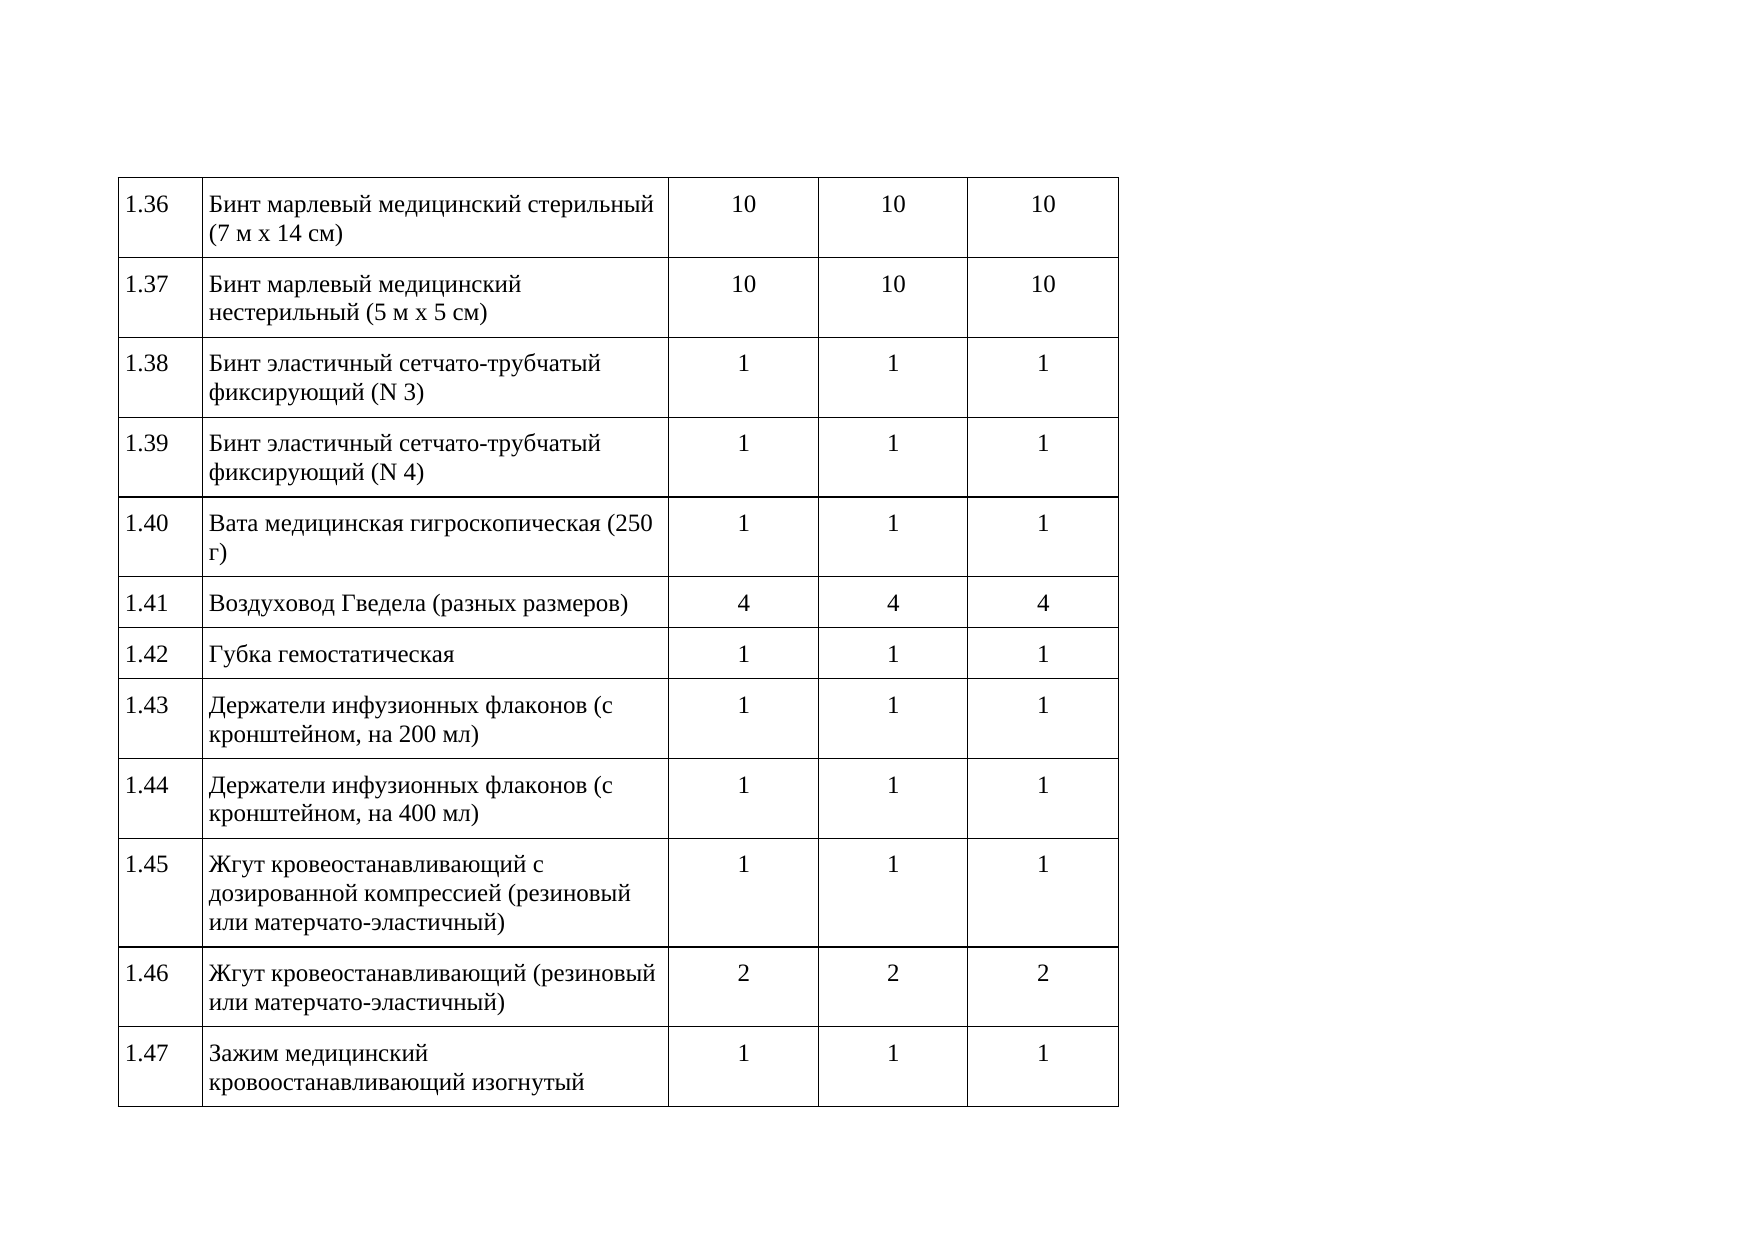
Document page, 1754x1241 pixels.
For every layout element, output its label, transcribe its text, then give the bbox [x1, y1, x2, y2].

table_cell 1.41 [119, 577, 202, 627]
table_cell Жгут кровеостанавливающий с дозированной компрессией (резиновый или матерчато-эластичный) [203, 839, 668, 946]
table_cell 1 [669, 418, 818, 496]
table_cell 1.36 [119, 178, 202, 257]
table_cell 1 [968, 839, 1118, 946]
table_cell 1.47 [119, 1027, 202, 1106]
table_cell 1.43 [119, 679, 202, 758]
table_cell Держатели инфузионных флаконов (с кронштейном, на 400 мл) [203, 759, 668, 838]
table_cell 1 [819, 628, 967, 678]
table_cell 2 [819, 948, 967, 1026]
table_cell 10 [968, 258, 1118, 337]
table_cell 4 [819, 577, 967, 627]
table_cell 1 [669, 839, 818, 946]
table_cell 1.39 [119, 418, 202, 496]
table_cell 10 [968, 178, 1118, 257]
table_cell 10 [819, 258, 967, 337]
table_cell 1.42 [119, 628, 202, 678]
table_cell 1.38 [119, 338, 202, 417]
table_cell 1 [669, 679, 818, 758]
table_cell Вата медицинская гигроскопическая (250 г) [203, 498, 668, 576]
table_cell 10 [819, 178, 967, 257]
table_cell 4 [968, 577, 1118, 627]
table_cell 1 [819, 679, 967, 758]
table_cell Жгут кровеостанавливающий (резиновый или матерчато-эластичный) [203, 948, 668, 1026]
table_cell Бинт эластичный сетчато-трубчатый фиксирующий (N 3) [203, 338, 668, 417]
table_cell 1 [819, 839, 967, 946]
table_cell 1 [669, 759, 818, 838]
table_cell 1 [819, 338, 967, 417]
table_cell 2 [968, 948, 1118, 1026]
table_cell 1 [669, 338, 818, 417]
table_cell 1.44 [119, 759, 202, 838]
table_cell 1 [669, 628, 818, 678]
table_cell 1 [968, 418, 1118, 496]
table_cell 1 [669, 1027, 818, 1106]
table_cell 1 [968, 628, 1118, 678]
table_cell 10 [669, 178, 818, 257]
table_cell 1 [968, 1027, 1118, 1106]
table_cell 1.37 [119, 258, 202, 337]
table_cell 1 [819, 1027, 967, 1106]
table_cell Зажим медицинский кровоостанавливающий изогнутый [203, 1027, 668, 1106]
table_cell 1 [968, 679, 1118, 758]
table_cell 1 [819, 498, 967, 576]
table_cell 1 [819, 418, 967, 496]
table_cell 1.40 [119, 498, 202, 576]
table_cell 1 [968, 759, 1118, 838]
table_cell Воздуховод Гведела (разных размеров) [203, 577, 668, 627]
table_cell 1.46 [119, 948, 202, 1026]
table_cell Бинт марлевый медицинский нестерильный (5 м x 5 см) [203, 258, 668, 337]
table_cell 1 [968, 338, 1118, 417]
table_cell Бинт марлевый медицинский стерильный (7 м x 14 см) [203, 178, 668, 257]
table_cell 4 [669, 577, 818, 627]
table_cell 1 [968, 498, 1118, 576]
table_cell 1.45 [119, 839, 202, 946]
table_cell 10 [669, 258, 818, 337]
table_cell Держатели инфузионных флаконов (с кронштейном, на 200 мл) [203, 679, 668, 758]
table_cell 1 [819, 759, 967, 838]
table_cell 1 [669, 498, 818, 576]
table_cell Бинт эластичный сетчато-трубчатый фиксирующий (N 4) [203, 418, 668, 496]
table_cell Губка гемостатическая [203, 628, 668, 678]
table_cell 2 [669, 948, 818, 1026]
